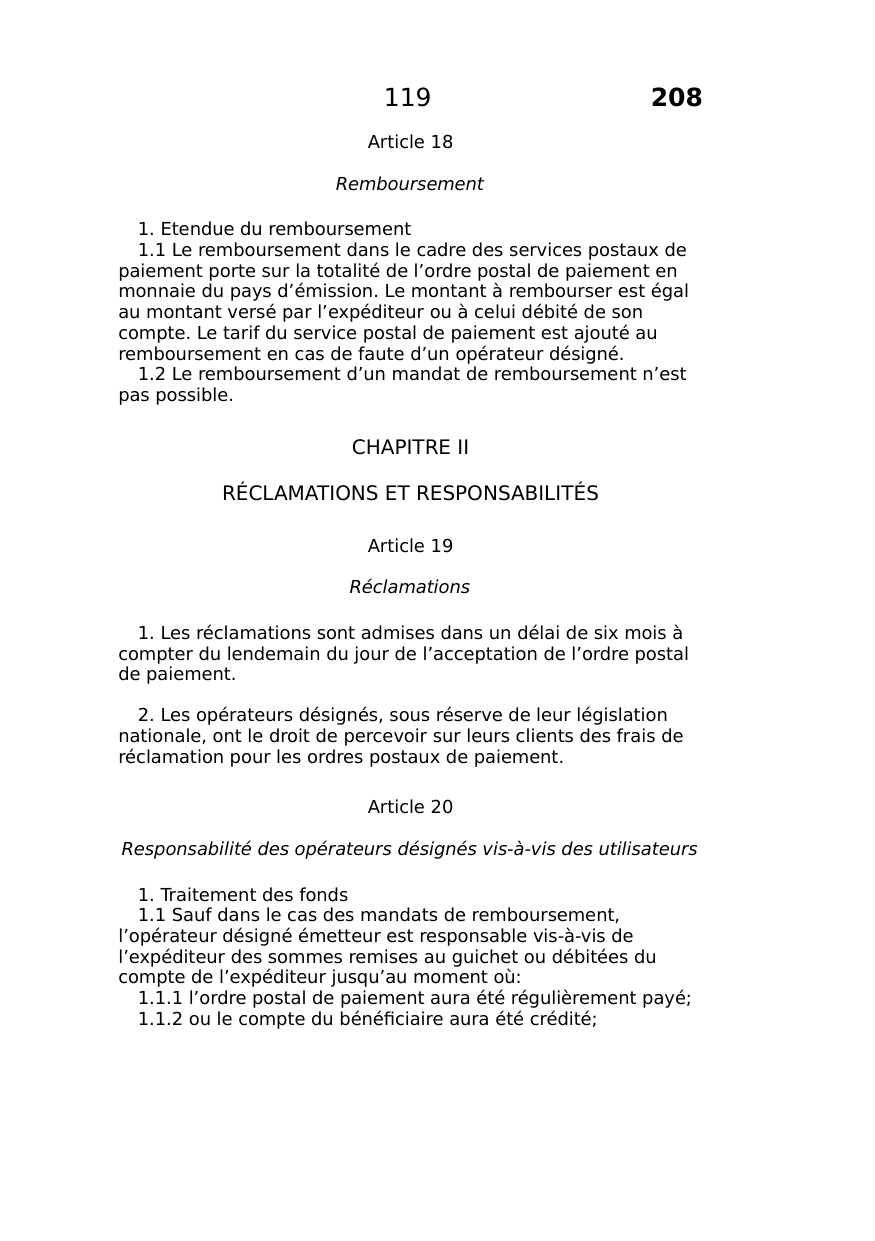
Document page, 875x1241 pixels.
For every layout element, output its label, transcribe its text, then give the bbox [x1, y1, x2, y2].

text 1.1.1 l’ordre postal de paiement aura été régulièrement payé; [118, 988, 703, 1009]
subtitle Article 18 Remboursement [118, 132, 703, 194]
text 1.1.2 ou le compte du bénéficiaire aura été crédité; [118, 1009, 703, 1029]
text 1.1 Sauf dans le cas des mandats de remboursement, l’opérateur désigné émetteur est responsable vis-à-vis de l’expéditeur des sommes remises au guichet ou débitées du compte de l’expéditeur jusqu’au moment où: [118, 905, 703, 988]
text 2. Les opérateurs désignés, sous réserve de leur législation nationale, ont le droit de percevoir sur leurs clients des frais de réclamation pour les ordres postaux de paiement. [118, 705, 703, 767]
text 1.1 Le remboursement dans le cadre des services postaux de paiement porte sur la totalité de l’ordre postal de paiement en monnaie du pays d’émission. Le montant à rembourser est égal au montant versé par l’expéditeur ou à celui débité de son compte. Le tarif du service postal de paiement est ajouté au remboursement en cas de faute d’un opérateur désigné. [118, 240, 703, 364]
subtitle Article 19 Réclamations [118, 536, 703, 598]
subtitle CHAPITRE II RÉCLAMATIONS ET RESPONSABILITÉS [118, 436, 703, 506]
text 1. Les réclamations sont admises dans un délai de six mois à compter du lendemain du jour de l’acceptation de l’ordre postal de paiement. [118, 623, 703, 685]
subtitle Article 20 Responsabilité des opérateurs désignés vis-à-vis des utilisateurs [118, 797, 703, 859]
text 1.2 Le remboursement d’un mandat de remboursement n’est pas possible. [118, 364, 703, 406]
text 1. Traitement des fonds [118, 884, 703, 905]
text 1. Etendue du remboursement [118, 219, 703, 240]
